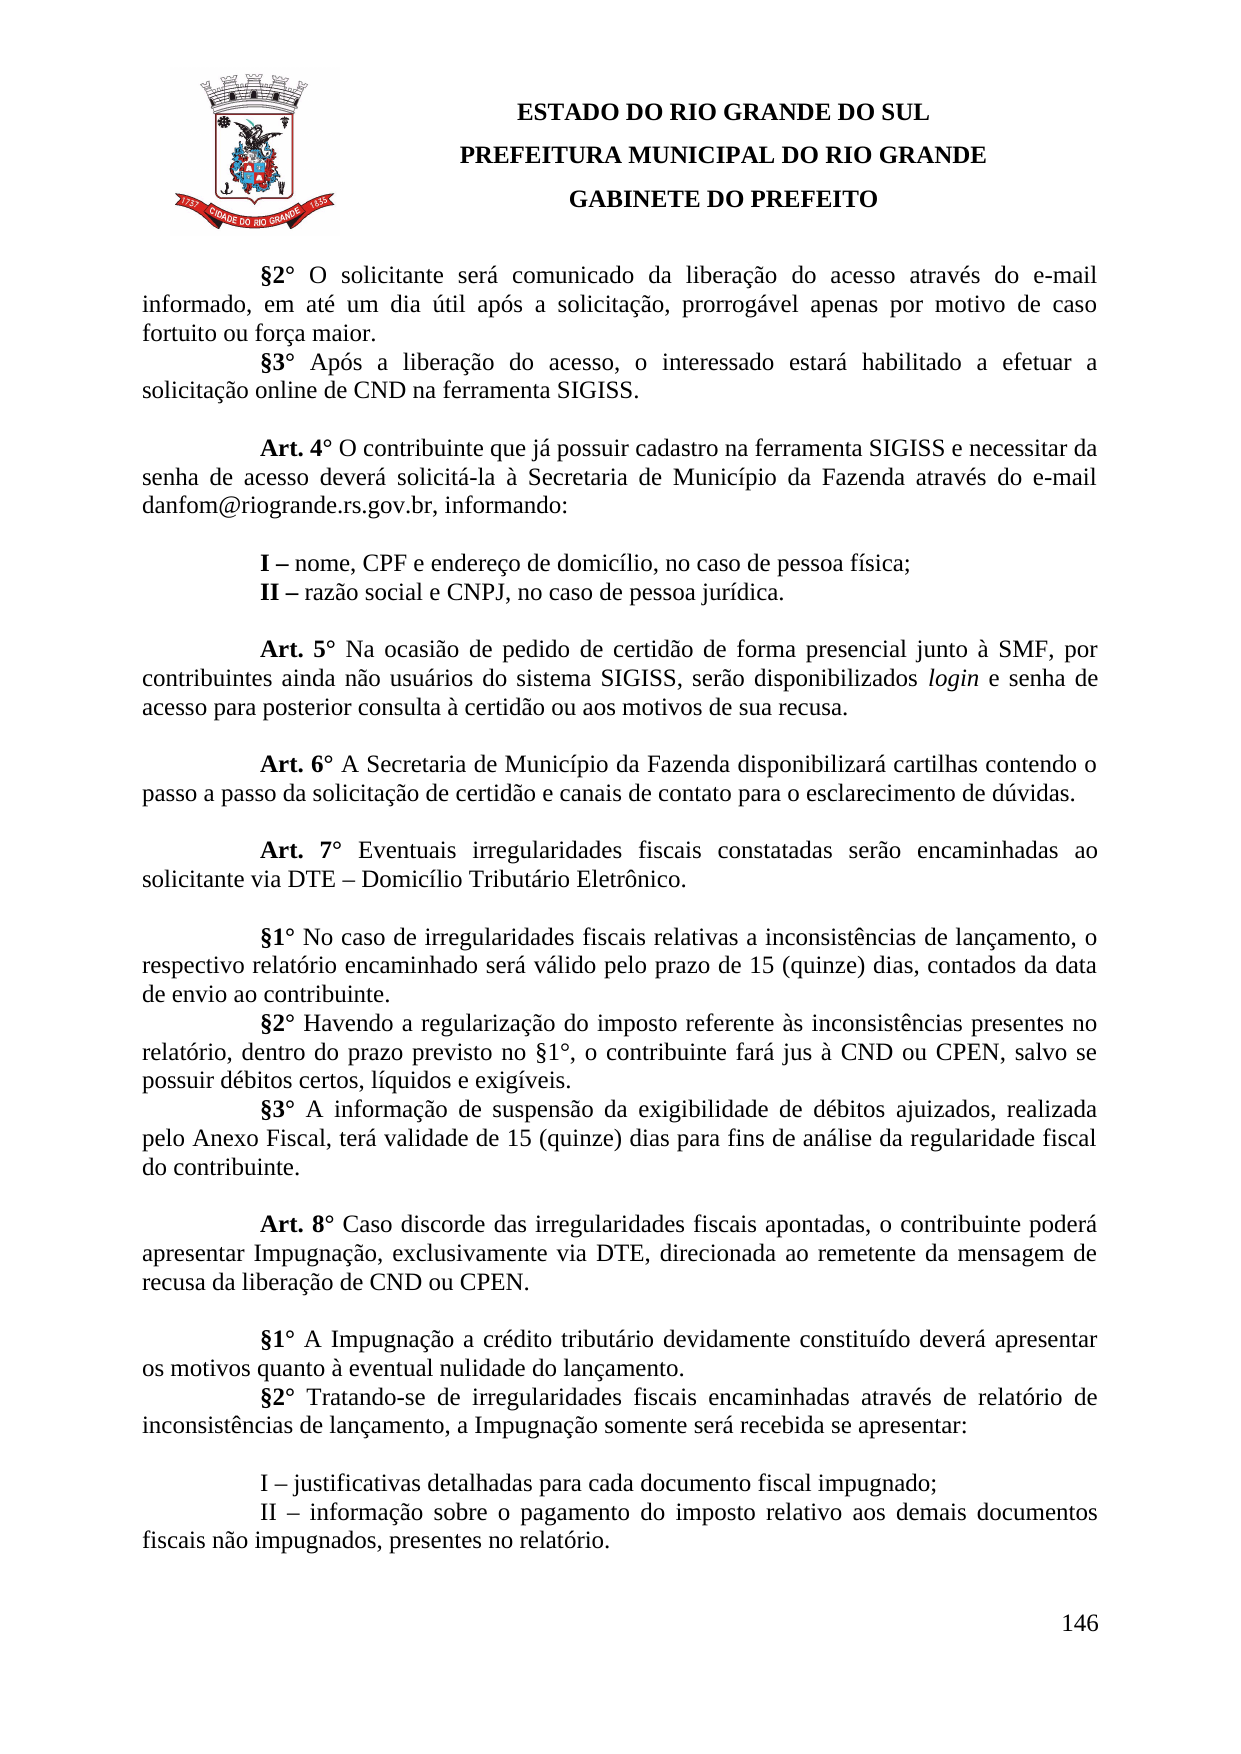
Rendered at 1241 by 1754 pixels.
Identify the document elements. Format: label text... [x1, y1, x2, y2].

text §1° No caso de irregularidades fiscais relativas a inconsistências de lançamento, o respectivo relatório encaminhado será válido pelo prazo de 15 (quinze) dias, contados da data de envio ao contribuinte. [142, 922, 1098, 1008]
text Art. 4° O contribuinte que já possuir cadastro na ferramenta SIGISS e necessitar da senha de acesso deverá solicitá-la à Secretaria de Município da Fazenda através do e-mail danfom@riogrande.rs.gov.br, informando: [142, 433, 1098, 519]
text §2° O solicitante será comunicado da liberação do acesso através do e-mail informado, em até um dia útil após a solicitação, prorrogável apenas por motivo de caso fortuito ou força maior. [142, 261, 1098, 347]
text §2° Havendo a regularização do imposto referente às inconsistências presentes no relatório, dentro do prazo previsto no §1°, o contribuinte fará jus à CND ou CPEN, salvo se possuir débitos certos, líquidos e exigíveis. [142, 1008, 1098, 1094]
text Art. 5° Na ocasião de pedido de certidão de forma presencial junto à SMF, por contribuintes ainda não usuários do sistema SIGISS, serão disponibilizados login e senha de acesso para posterior consulta à certidão ou aos motivos de sua recusa. [142, 634, 1098, 721]
text Art. 6° A Secretaria de Município da Fazenda disponibilizará cartilhas contendo o passo a passo da solicitação de certidão e canais de contato para o esclarecimento de dúvidas. [142, 749, 1098, 807]
text I – nome, CPF e endereço de domicílio, no caso de pessoa física; [142, 548, 1098, 577]
text II – informação sobre o pagamento do imposto relativo aos demais documentos fiscais não impugnados, presentes no relatório. [142, 1497, 1098, 1554]
text Art. 7° Eventuais irregularidades fiscais constatadas serão encaminhadas ao solicitante via DTE – Domicílio Tributário Eletrônico. [142, 836, 1098, 893]
text §3° Após a liberação do acesso, o interessado estará habilitado a efetuar a solicitação online de CND na ferramenta SIGISS. [142, 347, 1098, 404]
text §3° A informação de suspensão da exigibilidade de débitos ajuizados, realizada pelo Anexo Fiscal, terá validade de 15 (quinze) dias para fins de análise da regularidade fiscal do contribuinte. [142, 1094, 1098, 1181]
text I – justificativas detalhadas para cada documento fiscal impugnado; [142, 1468, 1098, 1497]
text §1° A Impugnação a crédito tributário devidamente constituído deverá apresentar os motivos quanto à eventual nulidade do lançamento. [142, 1324, 1098, 1382]
text II – razão social e CNPJ, no caso de pessoa jurídica. [142, 577, 1098, 606]
text §2° Tratando-se de irregularidades fiscais encaminhadas através de relatório de inconsistências de lançamento, a Impugnação somente será recebida se apresentar: [142, 1382, 1098, 1439]
text Art. 8° Caso discorde das irregularidades fiscais apontadas, o contribuinte poderá apresentar Impugnação, exclusivamente via DTE, direcionada ao remetente da mensagem de recusa da liberação de CND ou CPEN. [142, 1209, 1098, 1296]
picture [169, 67, 340, 236]
